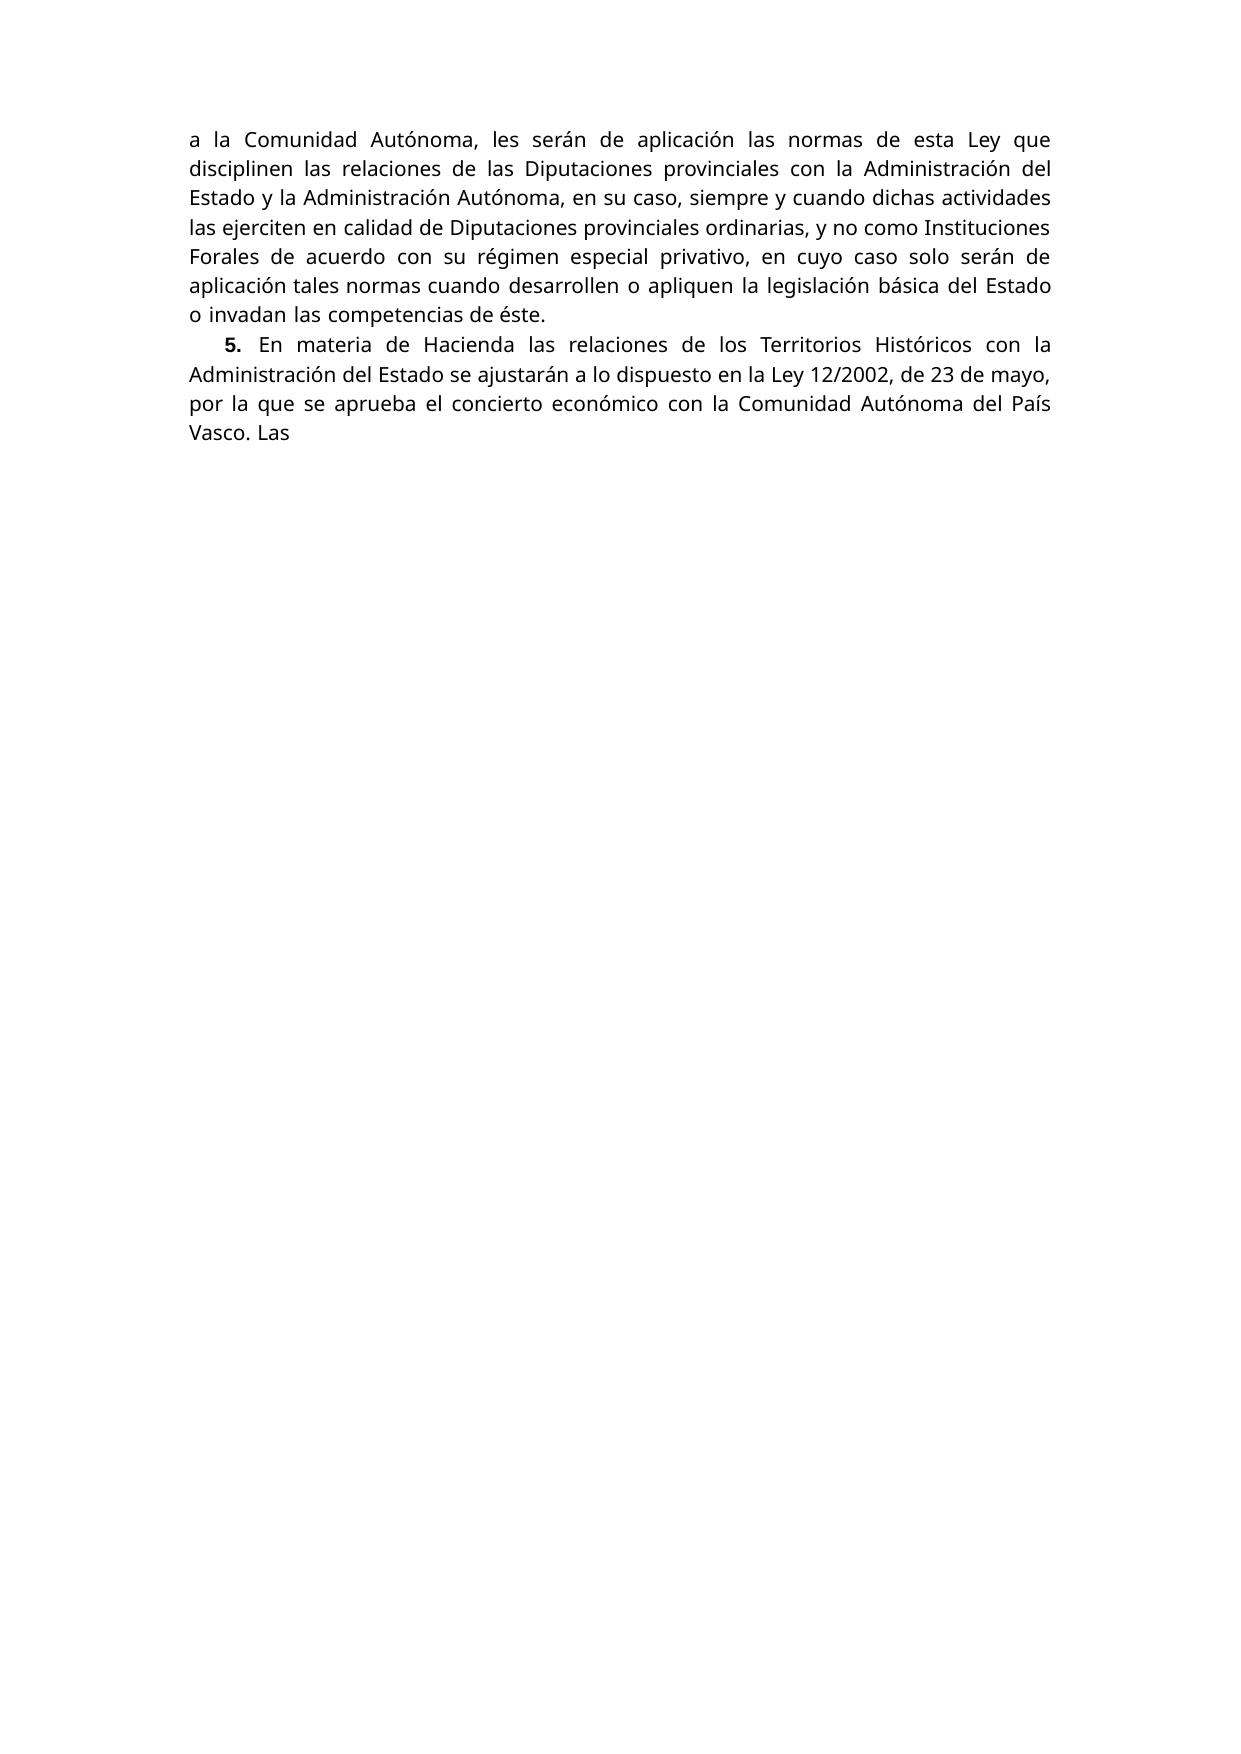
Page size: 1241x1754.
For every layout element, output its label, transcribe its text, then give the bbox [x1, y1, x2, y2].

list En materia de Hacienda las relaciones de los Territorios Históricos con la Administración del Estado se ajustarán a lo dispuesto en la Ley 12/2002, de 23 de mayo, por la que se aprueba el concierto económico con la Comunidad Autónoma del País Vasco. Las [189, 331, 1051, 447]
list a la Comunidad Autónoma, les serán de aplicación las normas de esta Ley que disciplinen las relaciones de las Diputaciones provinciales con la Administración del Estado y la Administración Autónoma, en su caso, siempre y cuando dichas actividades las ejerciten en calidad de Diputaciones provinciales ordinarias, y no como Instituciones Forales de acuerdo con su régimen especial privativo, en cuyo caso solo serán de aplicación tales normas cuando desarrollen o apliquen la legislación básica del Estado o invadan las competencias de éste. [189, 125, 1052, 329]
